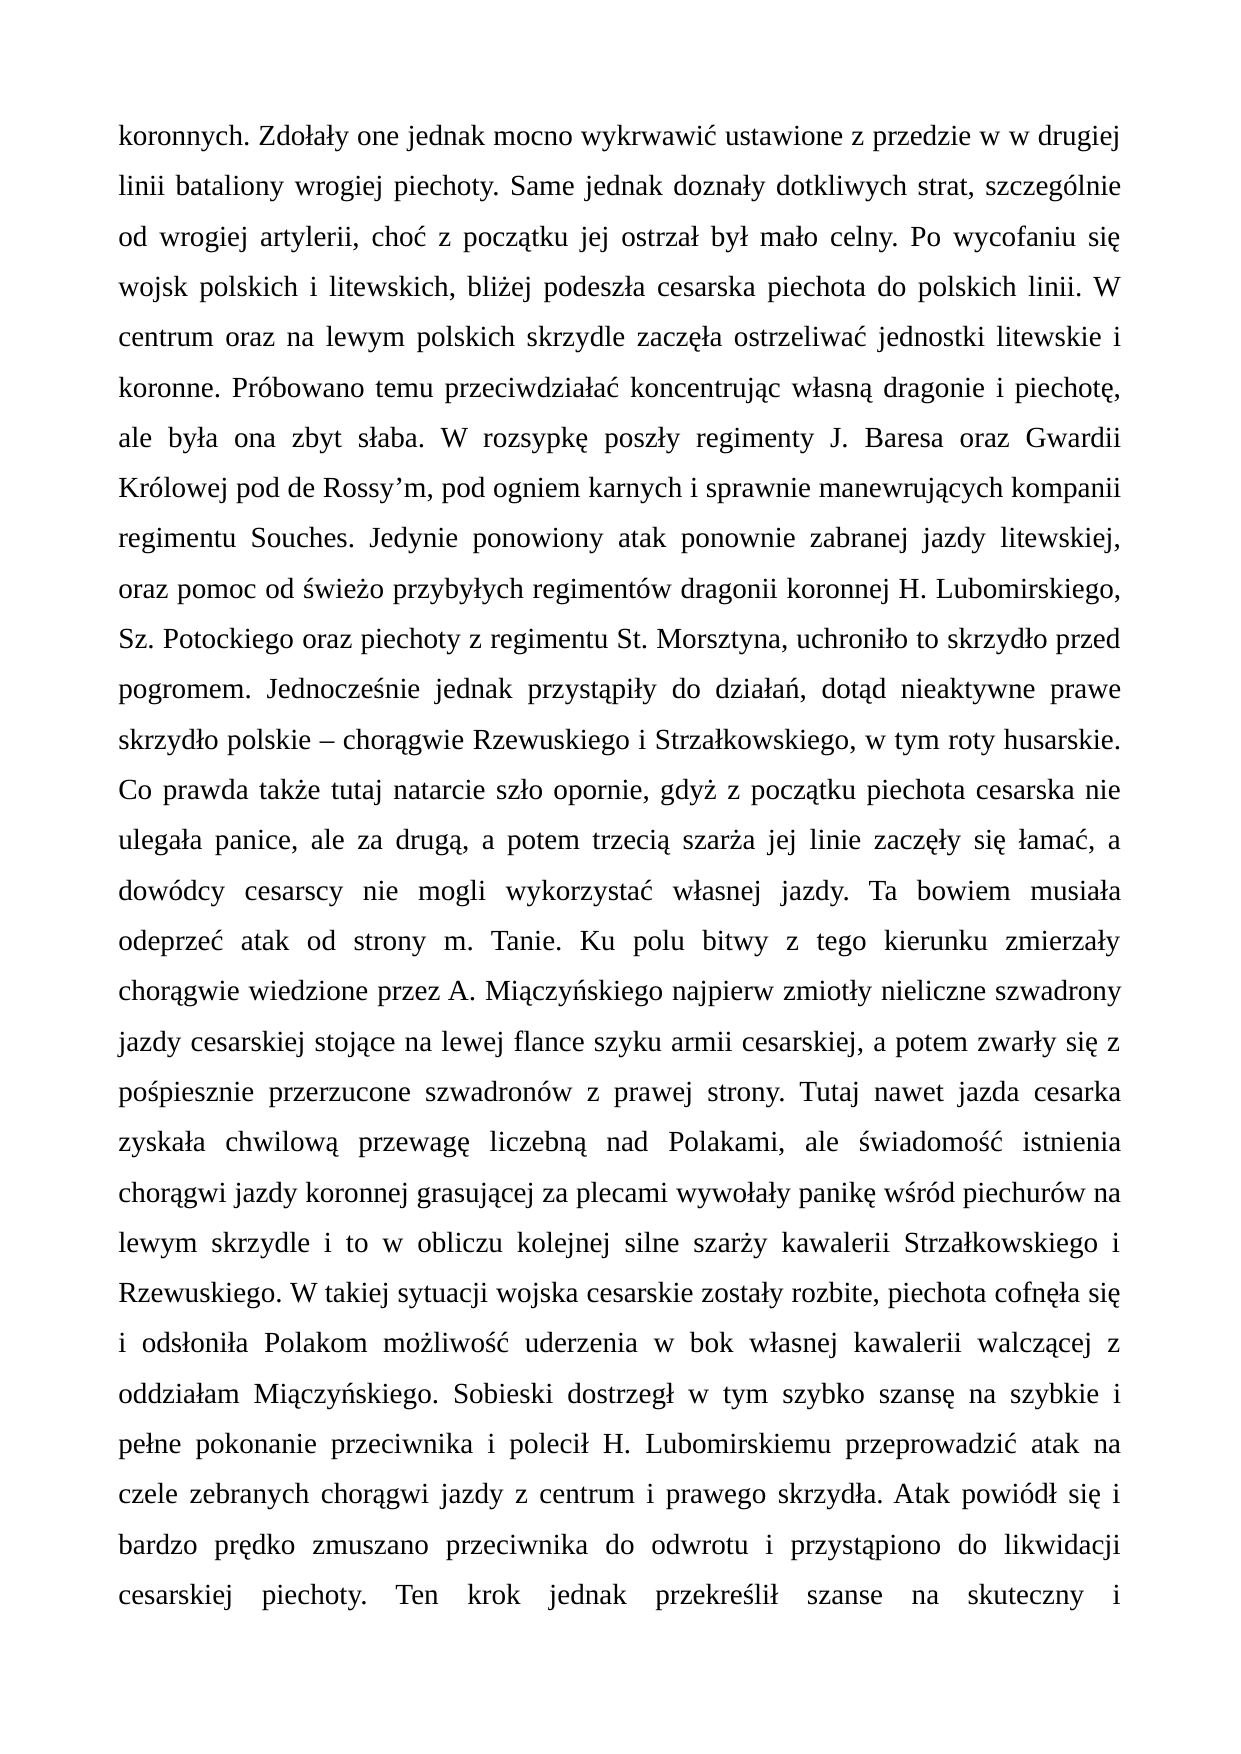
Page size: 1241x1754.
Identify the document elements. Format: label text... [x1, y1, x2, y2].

text koronnych. Zdołały one jednak mocno wykrwawić ustawione z przedzie w w drugiej linii bataliony wrogiej piechoty. Same jednak doznały dotkliwych strat, szczególnie od wrogiej artylerii, choć z początku jej ostrzał był mało celny. Po wycofaniu się wojsk polskich i litewskich, bliżej podeszła cesarska piechota do polskich linii. W centrum oraz na lewym polskich skrzydle zaczęła ostrzeliwać jednostki litewskie i koronne. Próbowano temu przeciwdziałać koncentrując własną dragonie i piechotę, ale była ona zbyt słaba. W rozsypkę poszły regimenty J. Baresa oraz Gwardii Królowej pod de Rossy’m, pod ogniem karnych i sprawnie manewrujących kompanii regimentu Souches. Jedynie ponowiony atak ponownie zabranej jazdy litewskiej, oraz pomoc od świeżo przybyłych regimentów dragonii koronnej H. Lubomirskiego, Sz. Potockiego oraz piechoty z regimentu St. Morsztyna, uchroniło to skrzydło przed pogromem. Jednocześnie jednak przystąpiły do działań, dotąd nieaktywne prawe skrzydło polskie – chorągwie Rzewuskiego i Strzałkowskiego, w tym roty husarskie. Co prawda także tutaj natarcie szło opornie, gdyż z początku piechota cesarska nie ulegała panice, ale za drugą, a potem trzecią szarża jej linie zaczęły się łamać, a dowódcy cesarscy nie mogli wykorzystać własnej jazdy. Ta bowiem musiała odeprzeć atak od strony m. Tanie. Ku polu bitwy z tego kierunku zmierzały chorągwie wiedzione przez A. Miączyńskiego najpierw zmiotły nieliczne szwadrony jazdy cesarskiej stojące na lewej flance szyku armii cesarskiej, a potem zwarły się z pośpiesznie przerzucone szwadronów z prawej strony. Tutaj nawet jazda cesarka zyskała chwilową przewagę liczebną nad Polakami, ale świadomość istnienia chorągwi jazdy koronnej grasującej za plecami wywołały panikę wśród piechurów na lewym skrzydle i to w obliczu kolejnej silne szarży kawalerii Strzałkowskiego i Rzewuskiego. W takiej sytuacji wojska cesarskie zostały rozbite, piechota cofnęła się i odsłoniła Polakom możliwość uderzenia w bok własnej kawalerii walczącej z oddziałam Miączyńskiego. Sobieski dostrzegł w tym szybko szansę na szybkie i pełne pokonanie przeciwnika i polecił H. Lubomirskiemu przeprowadzić atak na czele zebranych chorągwi jazdy z centrum i prawego skrzydła. Atak powiódł się i bardzo prędko zmuszano przeciwnika do odwrotu i przystąpiono do likwidacji cesarskiej piechoty. Ten krok jednak przekreślił szanse na skuteczny i [118, 118, 1122, 1611]
